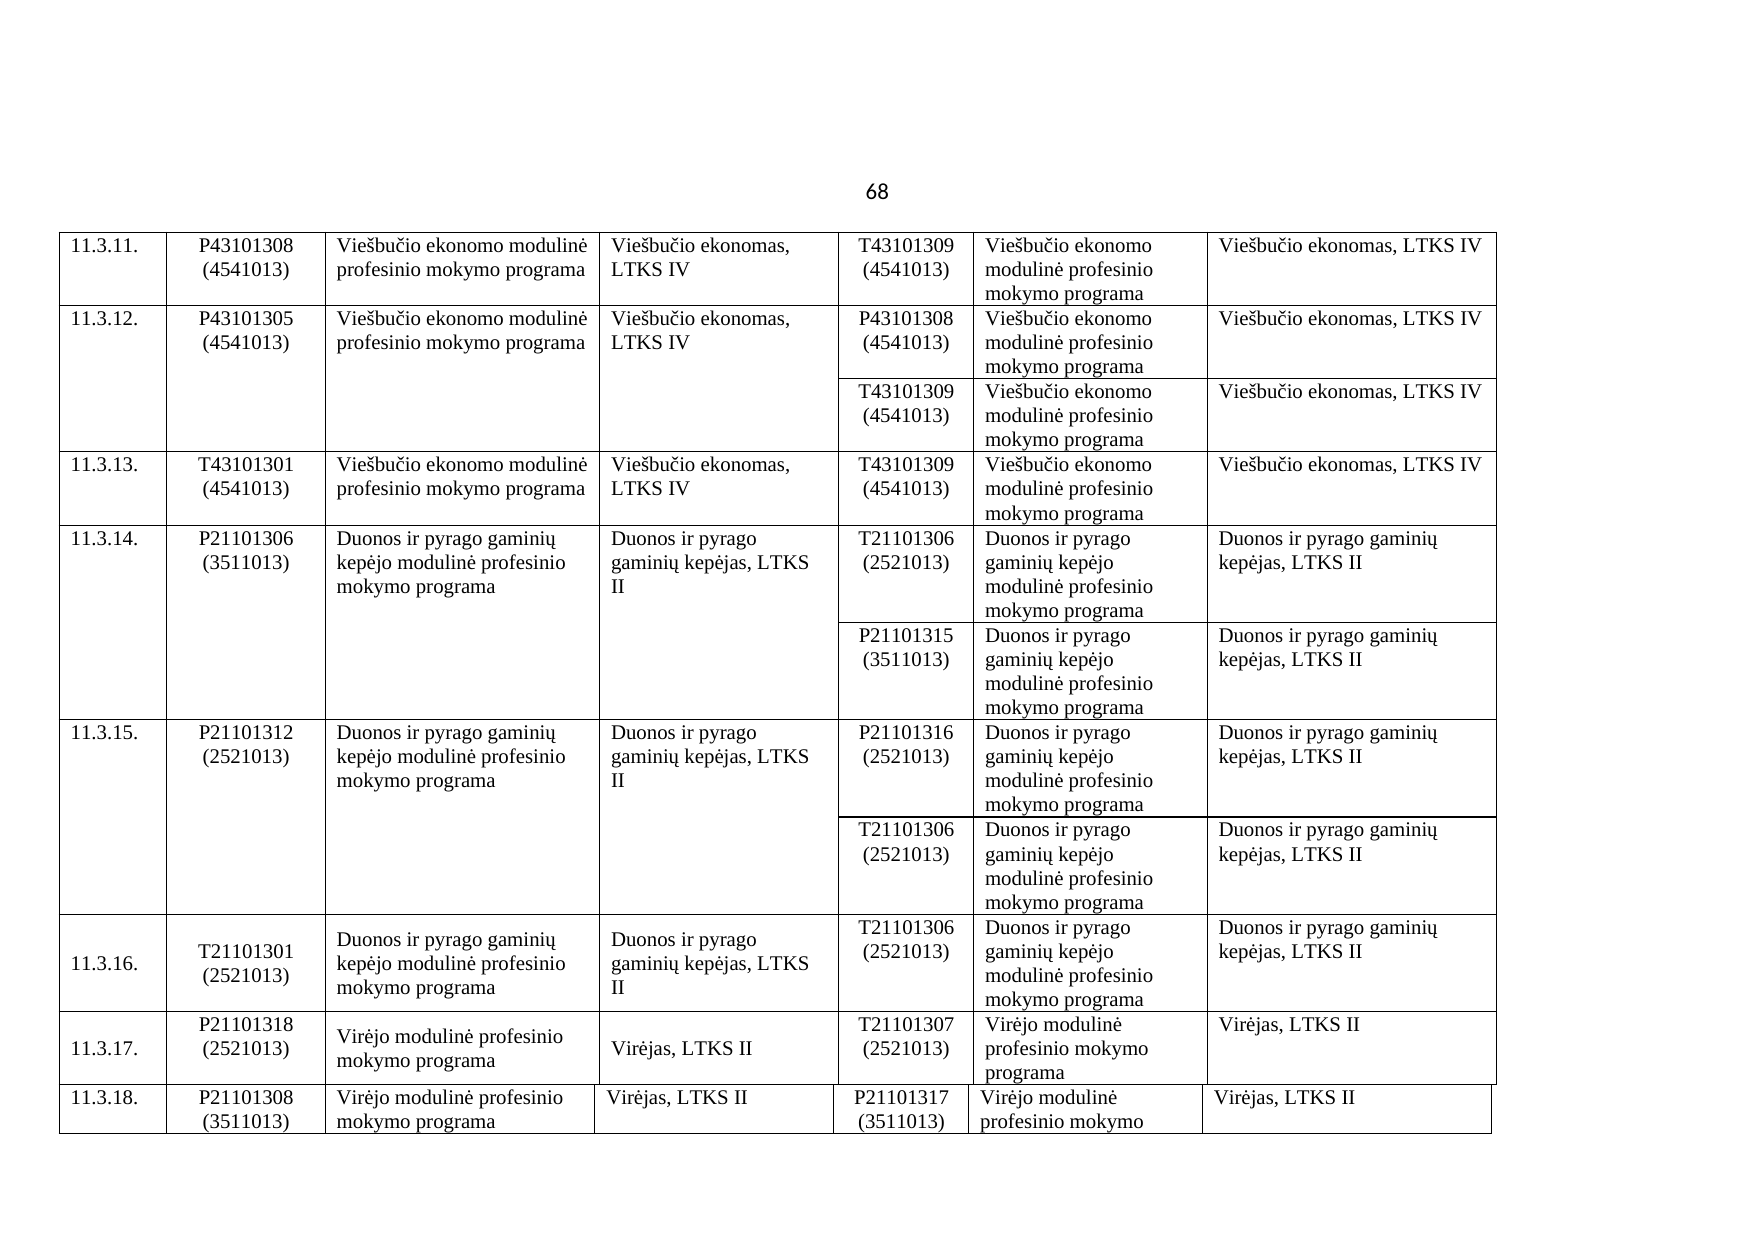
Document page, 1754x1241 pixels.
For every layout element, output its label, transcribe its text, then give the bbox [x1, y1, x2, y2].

table_cell Virėjas, LTKS II [600, 1012, 838, 1084]
table_cell T21101306 (2521013) [839, 915, 973, 1011]
table_cell T21101306 (2521013) [839, 818, 973, 914]
table_cell Viešbučio ekonomo modulinė profesinio mokymo programa [326, 306, 599, 451]
table_cell Duonos ir pyrago gaminių kepėjo modulinė profesinio mokymo programa [974, 720, 1207, 816]
table_cell Virėjas, LTKS II [1208, 1012, 1496, 1084]
table_cell P43101308 (4541013) [839, 306, 973, 378]
table_cell T21101301 (2521013) [167, 915, 325, 1011]
table_cell P21101312 (2521013) [167, 720, 325, 914]
table_cell 11.3.15. [60, 720, 166, 914]
table_cell T43101309 (4541013) [839, 452, 973, 524]
table_cell T43101301 (4541013) [167, 452, 325, 524]
table_cell Viešbučio ekonomo modulinė profesinio mokymo programa [974, 452, 1207, 524]
table_cell Viešbučio ekonomo modulinė profesinio mokymo programa [974, 306, 1207, 378]
table_cell Duonos ir pyrago gaminių kepėjas, LTKS II [1208, 623, 1496, 719]
table_cell Duonos ir pyrago gaminių kepėjas, LTKS II [600, 720, 838, 914]
table_cell 11.3.16. [60, 915, 166, 1011]
table_cell Duonos ir pyrago gaminių kepėjo modulinė profesinio mokymo programa [974, 915, 1207, 1011]
table_cell Virėjo modulinė profesinio mokymo [969, 1085, 1202, 1133]
table_cell Virėjo modulinė profesinio mokymo programa [974, 1012, 1207, 1084]
table_cell Viešbučio ekonomas, LTKS IV [1208, 452, 1496, 524]
table_cell Duonos ir pyrago gaminių kepėjas, LTKS II [600, 526, 838, 719]
table_cell Duonos ir pyrago gaminių kepėjas, LTKS II [1208, 915, 1496, 1011]
table_cell P43101305 (4541013) [167, 306, 325, 451]
table_cell T21101307 (2521013) [839, 1012, 973, 1084]
table_cell P43101308 (4541013) [167, 233, 325, 305]
table_cell T21101306 (2521013) [839, 526, 973, 622]
table_cell Duonos ir pyrago gaminių kepėjas, LTKS II [1208, 526, 1496, 622]
table_cell Virėjas, LTKS II [1203, 1085, 1491, 1133]
table_cell Duonos ir pyrago gaminių kepėjo modulinė profesinio mokymo programa [326, 915, 599, 1011]
table_cell 11.3.12. [60, 306, 166, 451]
table_cell Duonos ir pyrago gaminių kepėjo modulinė profesinio mokymo programa [974, 623, 1207, 719]
table_cell Duonos ir pyrago gaminių kepėjo modulinė profesinio mokymo programa [326, 720, 599, 914]
table_cell 11.3.14. [60, 526, 166, 719]
table_cell Duonos ir pyrago gaminių kepėjas, LTKS II [600, 915, 838, 1011]
table_cell T43101309 (4541013) [839, 379, 973, 451]
table_cell Duonos ir pyrago gaminių kepėjas, LTKS II [1208, 818, 1496, 914]
table_cell P21101306 (3511013) [167, 526, 325, 719]
table_cell Viešbučio ekonomo modulinė profesinio mokymo programa [974, 233, 1207, 305]
table_cell Viešbučio ekonomas, LTKS IV [600, 452, 838, 524]
table_cell P21101316 (2521013) [839, 720, 973, 816]
table_cell Viešbučio ekonomas, LTKS IV [1208, 233, 1496, 305]
table_cell Duonos ir pyrago gaminių kepėjo modulinė profesinio mokymo programa [974, 526, 1207, 622]
table_cell 11.3.18. [60, 1085, 166, 1133]
table_cell P21101308 (3511013) [167, 1085, 325, 1133]
table_cell Viešbučio ekonomas, LTKS IV [1208, 379, 1496, 451]
table_cell Viešbučio ekonomo modulinė profesinio mokymo programa [326, 233, 599, 305]
table_cell 11.3.11. [60, 233, 166, 305]
table_cell Duonos ir pyrago gaminių kepėjo modulinė profesinio mokymo programa [974, 818, 1207, 914]
table_cell Duonos ir pyrago gaminių kepėjas, LTKS II [1208, 720, 1496, 816]
table_cell Duonos ir pyrago gaminių kepėjo modulinė profesinio mokymo programa [326, 526, 599, 719]
table_cell Virėjas, LTKS II [595, 1085, 833, 1133]
table_cell Viešbučio ekonomo modulinė profesinio mokymo programa [326, 452, 599, 524]
table_cell Viešbučio ekonomas, LTKS IV [1208, 306, 1496, 378]
table_cell 11.3.17. [60, 1012, 166, 1084]
table_cell T43101309 (4541013) [839, 233, 973, 305]
table_cell Virėjo modulinė profesinio mokymo programa [326, 1012, 599, 1084]
table_cell 11.3.13. [60, 452, 166, 524]
table_cell [1492, 1085, 1497, 1133]
table_cell P21101318 (2521013) [167, 1012, 325, 1084]
table_cell Viešbučio ekonomas, LTKS IV [600, 233, 838, 305]
table_cell Virėjo modulinė profesinio mokymo programa [326, 1085, 594, 1133]
table_cell Viešbučio ekonomas, LTKS IV [600, 306, 838, 451]
table_cell P21101315 (3511013) [839, 623, 973, 719]
table_cell Viešbučio ekonomo modulinė profesinio mokymo programa [974, 379, 1207, 451]
table_cell P21101317 (3511013) [834, 1085, 968, 1133]
